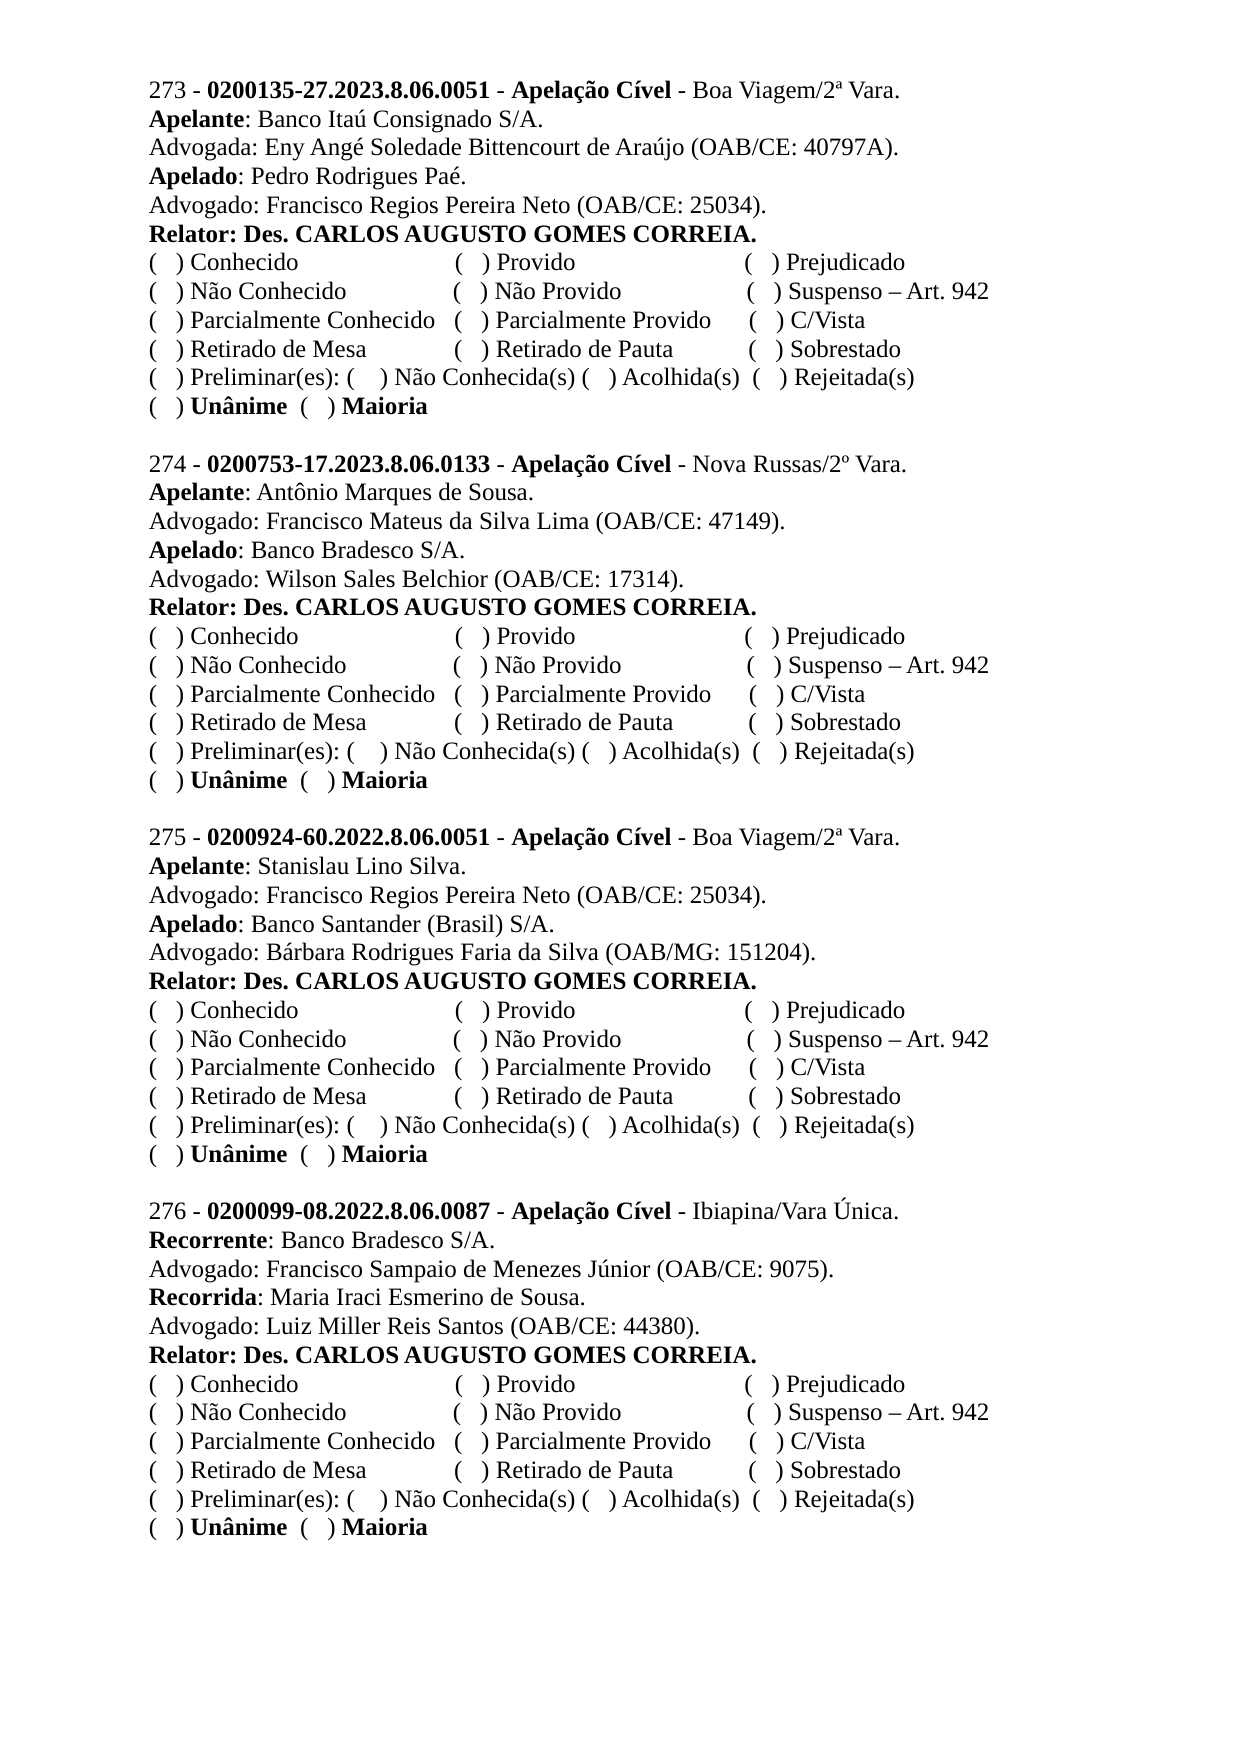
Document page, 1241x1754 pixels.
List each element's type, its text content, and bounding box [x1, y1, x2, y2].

text Apelado: Banco Bradesco S/A. [148, 535, 1141, 564]
text ( ) Parcialmente Conhecido ( ) Parcialmente Provido ( ) C/Vista [148, 305, 1158, 334]
text Apelante: Banco Itaú Consignado S/A. [148, 104, 1141, 132]
text 276 - 0200099-08.2022.8.06.0087 - Apelação Cível - Ibiapina/Vara Única. [148, 1196, 1141, 1225]
text ( ) Preliminar(es): ( ) Não Conhecida(s) ( ) Acolhida(s) ( ) Rejeitada(s) [148, 736, 1158, 765]
text Advogado: Bárbara Rodrigues Faria da Silva (OAB/MG: 151204). [148, 937, 1141, 966]
text ( ) Retirado de Mesa ( ) Retirado de Pauta ( ) Sobrestado [148, 1455, 1158, 1484]
text ( ) Preliminar(es): ( ) Não Conhecida(s) ( ) Acolhida(s) ( ) Rejeitada(s) [148, 1110, 1158, 1139]
text ( ) Retirado de Mesa ( ) Retirado de Pauta ( ) Sobrestado [148, 707, 1158, 736]
text Advogado: Wilson Sales Belchior (OAB/CE: 17314). [148, 564, 1141, 592]
text ( ) Preliminar(es): ( ) Não Conhecida(s) ( ) Acolhida(s) ( ) Rejeitada(s) [148, 1484, 1158, 1512]
text Relator: Des. CARLOS AUGUSTO GOMES CORREIA. [148, 966, 1141, 995]
text Apelante: Stanislau Lino Silva. [148, 851, 1141, 880]
text Relator: Des. CARLOS AUGUSTO GOMES CORREIA. [148, 592, 1141, 621]
text ( ) Conhecido ( ) Provido ( ) Prejudicado [148, 995, 1141, 1024]
text ( ) Não Conhecido ( ) Não Provido ( ) Suspenso – Art. 942 [148, 650, 1158, 679]
text ( ) Parcialmente Conhecido ( ) Parcialmente Provido ( ) C/Vista [148, 679, 1158, 707]
text ( ) Preliminar(es): ( ) Não Conhecida(s) ( ) Acolhida(s) ( ) Rejeitada(s) [148, 362, 1158, 391]
text ( ) Unânime ( ) Maioria [148, 1512, 1158, 1541]
text ( ) Parcialmente Conhecido ( ) Parcialmente Provido ( ) C/Vista [148, 1052, 1158, 1081]
text ( ) Unânime ( ) Maioria [148, 391, 1158, 420]
text ( ) Conhecido ( ) Provido ( ) Prejudicado [148, 247, 1141, 276]
text ( ) Retirado de Mesa ( ) Retirado de Pauta ( ) Sobrestado [148, 334, 1158, 362]
text ( ) Conhecido ( ) Provido ( ) Prejudicado [148, 1369, 1141, 1397]
text ( ) Não Conhecido ( ) Não Provido ( ) Suspenso – Art. 942 [148, 1024, 1158, 1052]
text Recorrente: Banco Bradesco S/A. [148, 1225, 1141, 1254]
text Apelado: Pedro Rodrigues Paé. [148, 161, 1141, 190]
text ( ) Não Conhecido ( ) Não Provido ( ) Suspenso – Art. 942 [148, 276, 1158, 305]
text Recorrida: Maria Iraci Esmerino de Sousa. [148, 1282, 1141, 1311]
text Advogado: Francisco Sampaio de Menezes Júnior (OAB/CE: 9075). [148, 1254, 1141, 1282]
text 275 - 0200924-60.2022.8.06.0051 - Apelação Cível - Boa Viagem/2ª Vara. [148, 822, 1141, 851]
text ( ) Unânime ( ) Maioria [148, 765, 1158, 794]
text Advogado: Francisco Regios Pereira Neto (OAB/CE: 25034). [148, 190, 1141, 219]
text Advogado: Francisco Mateus da Silva Lima (OAB/CE: 47149). [148, 506, 1141, 535]
text ( ) Conhecido ( ) Provido ( ) Prejudicado [148, 621, 1141, 650]
text ( ) Retirado de Mesa ( ) Retirado de Pauta ( ) Sobrestado [148, 1081, 1158, 1110]
text Relator: Des. CARLOS AUGUSTO GOMES CORREIA. [148, 1340, 1141, 1369]
text ( ) Unânime ( ) Maioria [148, 1139, 1158, 1167]
text Advogada: Eny Angé Soledade Bittencourt de Araújo (OAB/CE: 40797A). [148, 132, 1141, 161]
text Advogado: Luiz Miller Reis Santos (OAB/CE: 44380). [148, 1311, 1141, 1340]
text ( ) Não Conhecido ( ) Não Provido ( ) Suspenso – Art. 942 [148, 1397, 1158, 1426]
text Apelado: Banco Santander (Brasil) S/A. [148, 909, 1141, 937]
text 273 - 0200135-27.2023.8.06.0051 - Apelação Cível - Boa Viagem/2ª Vara. [148, 75, 1141, 104]
text Relator: Des. CARLOS AUGUSTO GOMES CORREIA. [148, 219, 1141, 247]
text 274 - 0200753-17.2023.8.06.0133 - Apelação Cível - Nova Russas/2º Vara. [148, 449, 1141, 477]
text Apelante: Antônio Marques de Sousa. [148, 477, 1141, 506]
text Advogado: Francisco Regios Pereira Neto (OAB/CE: 25034). [148, 880, 1141, 909]
text ( ) Parcialmente Conhecido ( ) Parcialmente Provido ( ) C/Vista [148, 1426, 1158, 1455]
